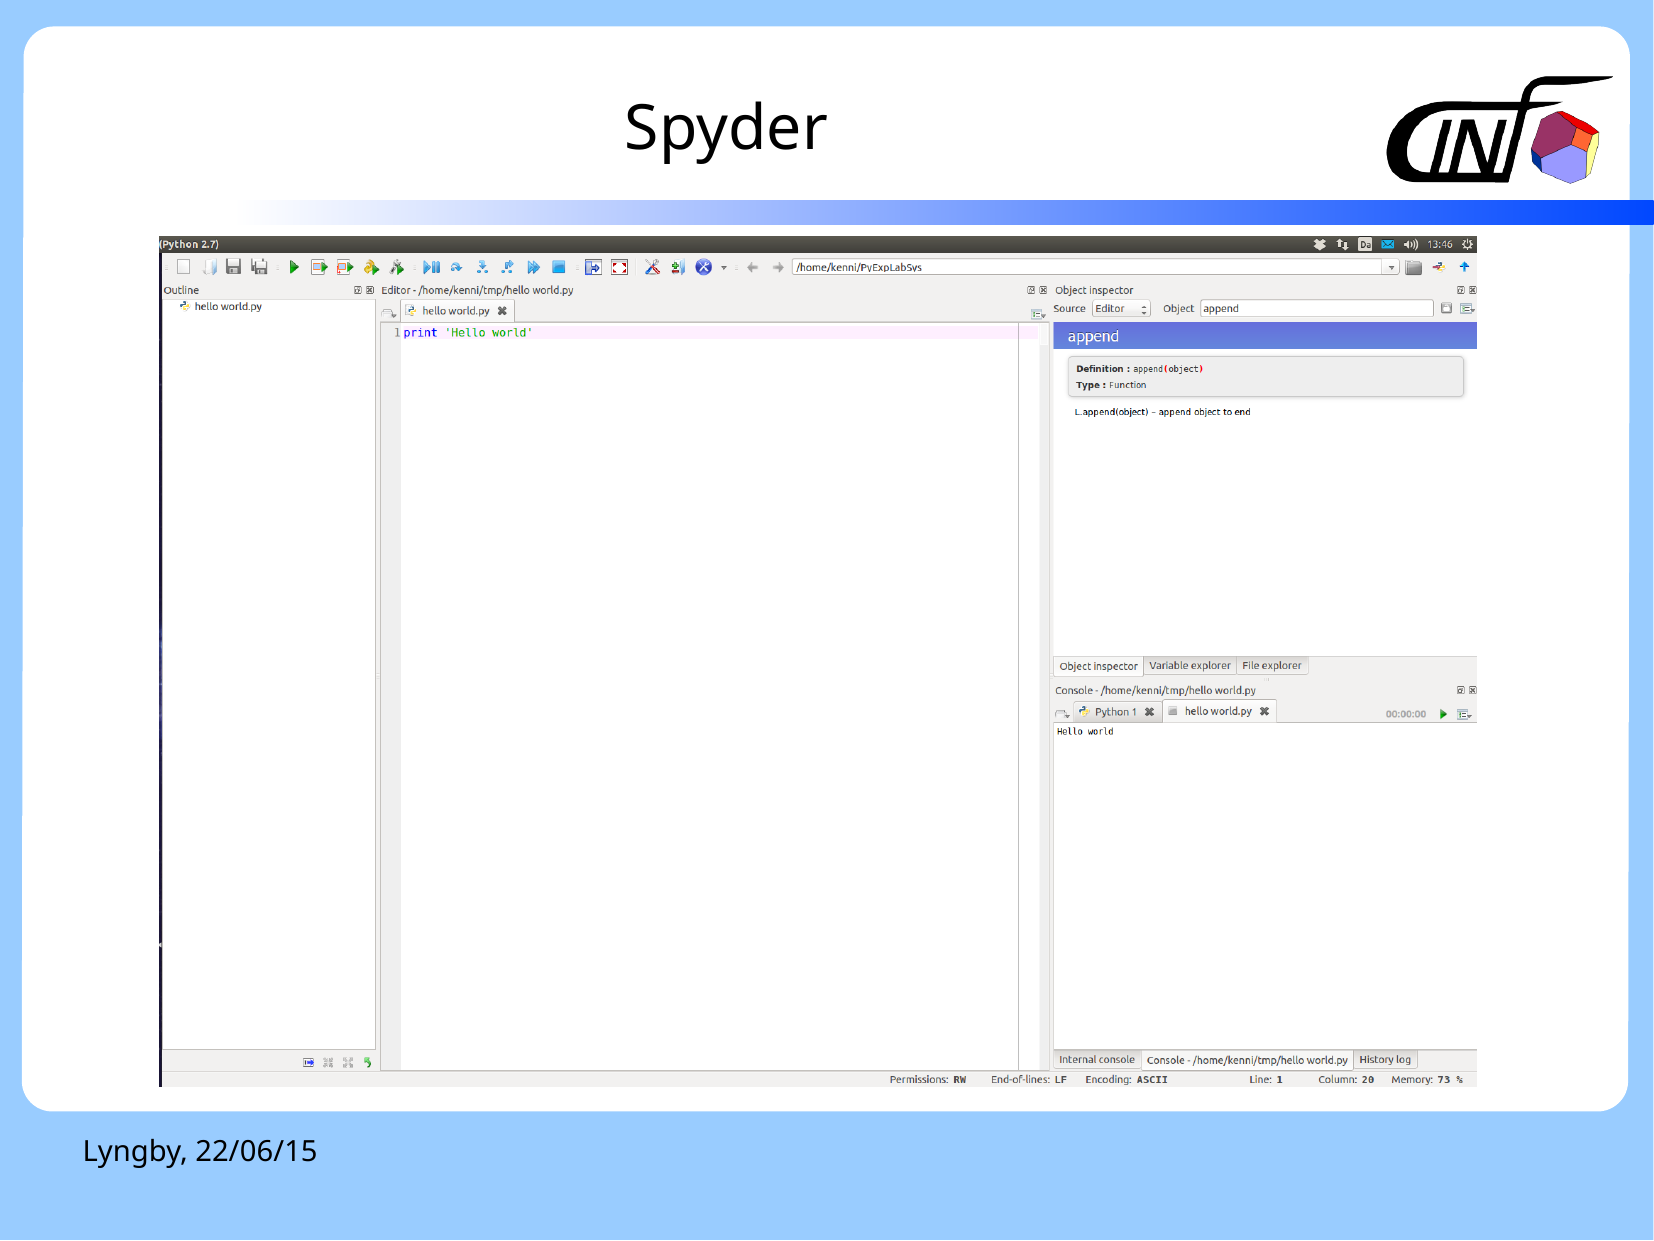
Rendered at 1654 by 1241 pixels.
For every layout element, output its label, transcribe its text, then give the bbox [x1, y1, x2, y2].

title Spyder [82, 49, 1371, 201]
picture [159, 236, 1477, 1087]
picture [1386, 76, 1613, 184]
text_box 1442 [956, 201, 961, 224]
